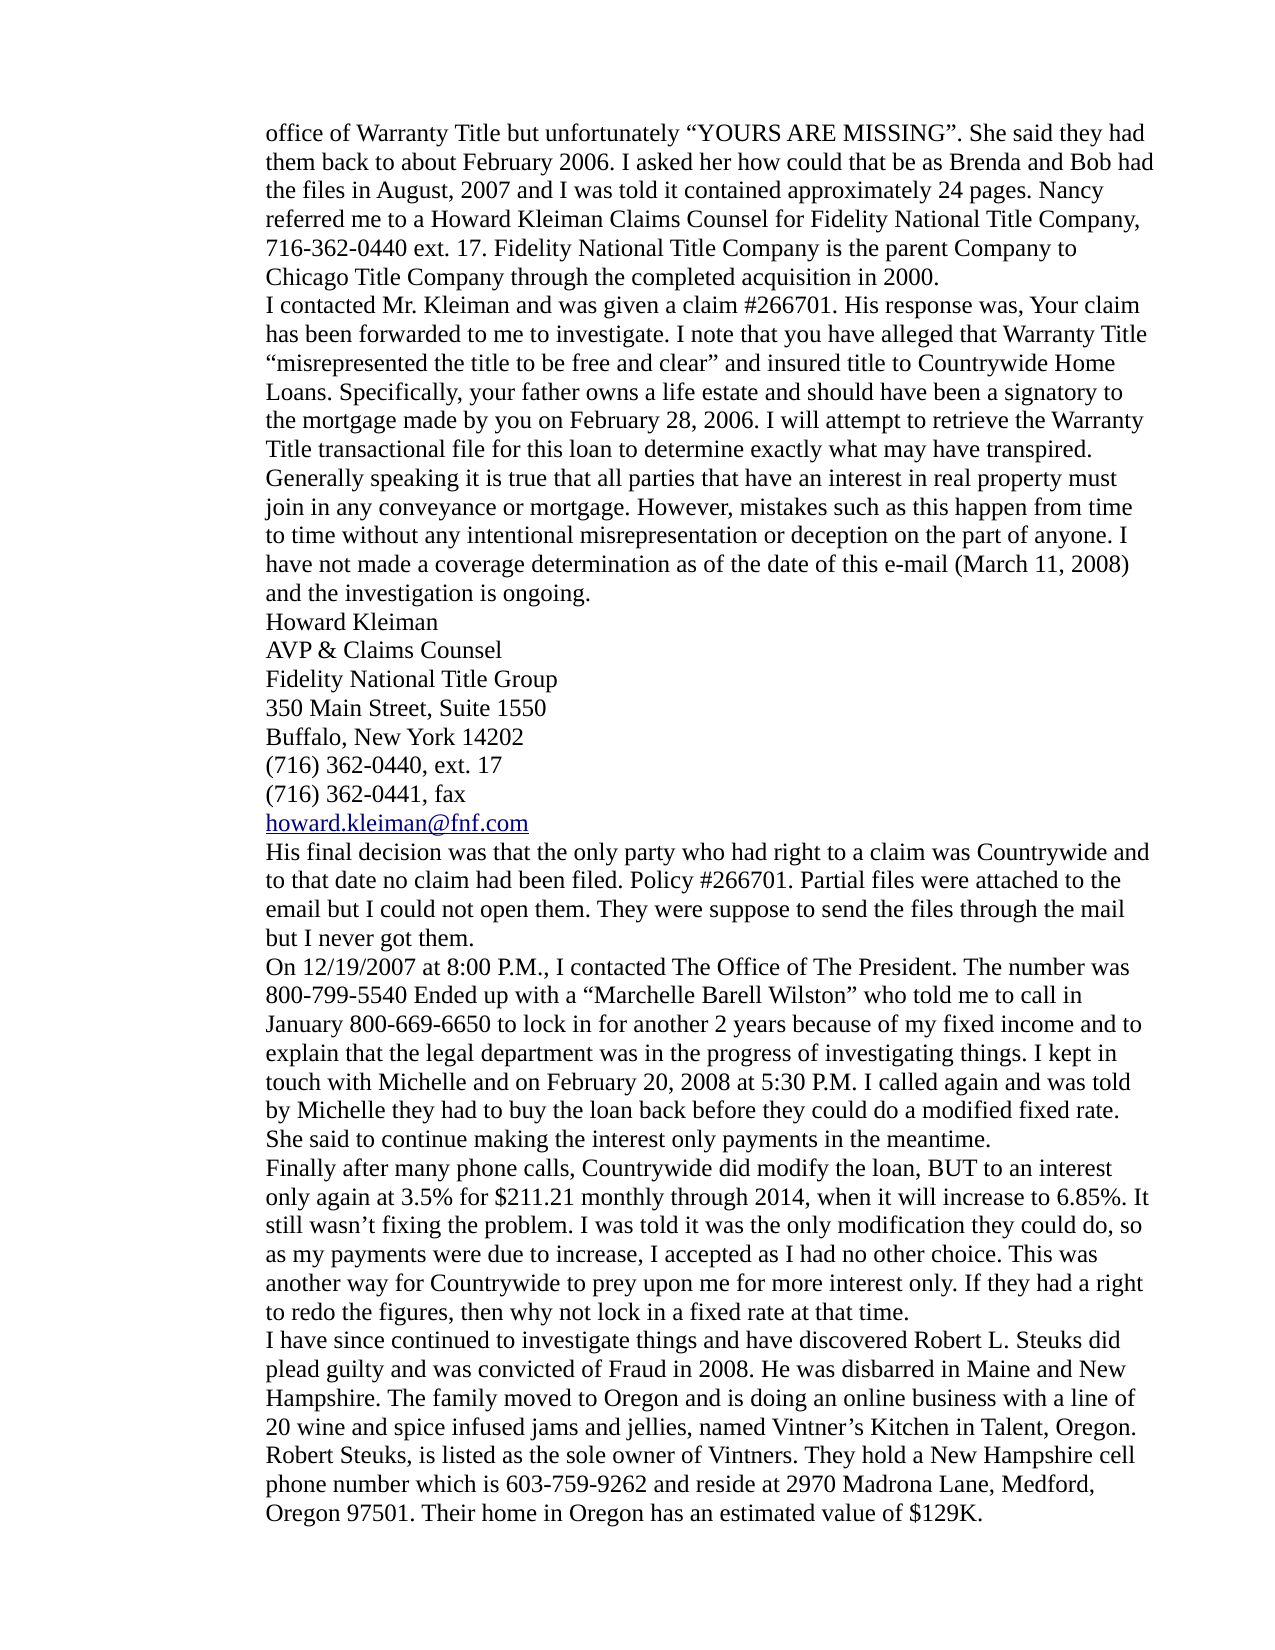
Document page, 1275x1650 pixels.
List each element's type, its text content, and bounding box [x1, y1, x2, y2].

list office of Warranty Title but unfortunately “YOURS ARE MISSING”. She said they had them back to about February 2006. I asked her how could that be as Brenda and Bob had the files in August, 2007 and I was told it contained approximately 24 pages. Nancy referred me to a Howard Kleiman Claims Counsel for Fidelity National Title Company, 716-362-0440 ext. 17. Fidelity National Title Company is the parent Company to Chicago Title Company through the completed acquisition in 2000. I contacted Mr. Kleiman and was given a claim #266701. His response was, Your claim has been forwarded to me to investigate. I note that you have alleged that Warranty Title “misrepresented the title to be free and clear” and insured title to Countrywide Home Loans. Specifically, your father owns a life estate and should have been a signatory to the mortgage made by you on February 28, 2006. I will attempt to retrieve the Warranty Title transactional file for this loan to determine exactly what may have transpired. Generally speaking it is true that all parties that have an interest in real property must join in any conveyance or mortgage. However, mistakes such as this happen from time to time without any intentional misrepresentation or deception on the part of anyone. I have not made a coverage determination as of the date of this e-mail (March 11, 2008) and the investigation is ongoing. Howard Kleiman AVP & Claims Counsel Fidelity National Title Group 350 Main Street, Suite 1550 Buffalo, New York 14202 (716) 362-0440, ext. 17 (716) 362-0441, fax howard.kleiman@fnf.com His final decision was that the only party who had right to a claim was Countrywide and to that date no claim had been filed. Policy #266701. Partial files were attached to the email but I could not open them. They were suppose to send the files through the mail but I never got them. On 12/19/2007 at 8:00 P.M., I contacted The Office of The President. The number was 800-799-5540 Ended up with a “Marchelle Barell Wilston” who told me to call in January 800-669-6650 to lock in for another 2 years because of my fixed income and to explain that the legal department was in the progress of investigating things. I kept in touch with Michelle and on February 20, 2008 at 5:30 P.M. I called again and was told by Michelle they had to buy the loan back before they could do a modified fixed rate. She said to continue making the interest only payments in the meantime. Finally after many phone calls, Countrywide did modify the loan, BUT to an interest only again at 3.5% for $211.21 monthly through 2014, when it will increase to 6.85%. It still wasn’t fixing the problem. I was told it was the only modification they could do, so as my payments were due to increase, I accepted as I had no other choice. This was another way for Countrywide to prey upon me for more interest only. If they had a right to redo the figures, then why not lock in a fixed rate at that time. I have since continued to investigate things and have discovered Robert L. Steuks did plead guilty and was convicted of Fraud in 2008. He was disbarred in Maine and New Hampshire. The family moved to Oregon and is doing an online business with a line of 20 wine and spice infused jams and jellies, named Vintner’s Kitchen in Talent, Oregon. Robert Steuks, is listed as the sole owner of Vintners. They hold a New Hampshire cell phone number which is 603-759-9262 and reside at 2970 Madrona Lane, Medford, Oregon 97501. Their home in Oregon has an estimated value of $129K. [236, 118, 1157, 1527]
